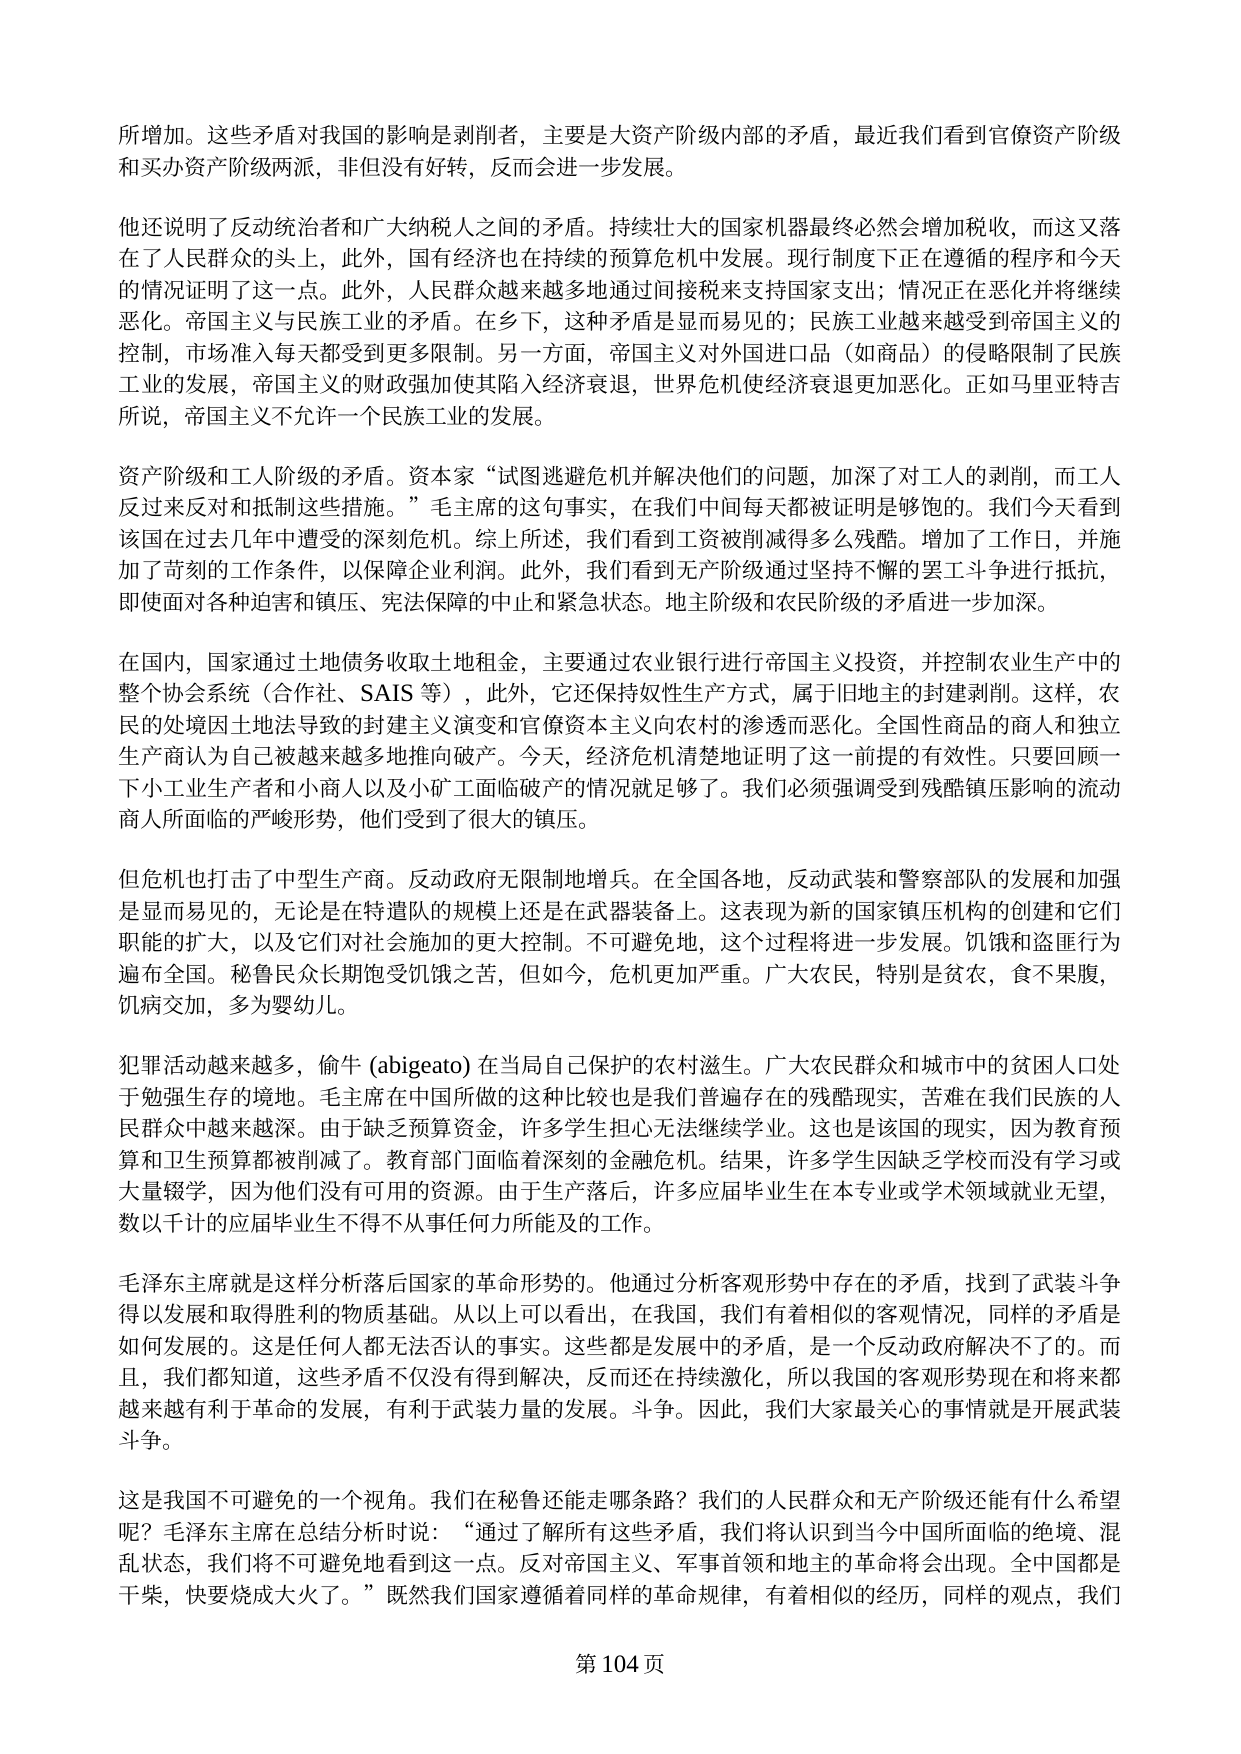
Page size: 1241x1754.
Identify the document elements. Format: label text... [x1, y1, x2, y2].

text 所增加。这些矛盾对我国的影响是剥削者，主要是大资产阶级内部的矛盾，最近我们看到官僚资产阶级和买办资产阶级两派，非但没有好转，反而会进一步发展。 [118, 118, 1122, 181]
text 这是我国不可避免的一个视角。我们在秘鲁还能走哪条路？我们的人民群众和无产阶级还能有什么希望呢？毛泽东主席在总结分析时说：“通过了解所有这些矛盾，我们将认识到当今中国所面临的绝境、混乱状态，我们将不可避免地看到这一点。反对帝国主义、军事首领和地主的革命将会出现。全中国都是干柴，快要烧成大火了。”既然我们国家遵循着同样的革命规律，有着相似的经历，同样的观点，我们 [118, 1484, 1122, 1609]
text 毛泽东主席就是这样分析落后国家的革命形势的。他通过分析客观形势中存在的矛盾，找到了武装斗争得以发展和取得胜利的物质基础。从以上可以看出，在我国，我们有着相似的客观情况，同样的矛盾是如何发展的。这是任何人都无法否认的事实。这些都是发展中的矛盾，是一个反动政府解决不了的。而且，我们都知道，这些矛盾不仅没有得到解决，反而还在持续激化，所以我国的客观形势现在和将来都越来越有利于革命的发展，有利于武装力量的发展。斗争。因此，我们大家最关心的事情就是开展武装斗争。 [118, 1266, 1122, 1455]
text 犯罪活动越来越多，偷牛 (abigeato) 在当局自己保护的农村滋生。广大农民群众和城市中的贫困人口处于勉强生存的境地。毛主席在中国所做的这种比较也是我们普遍存在的残酷现实，苦难在我们民族的人民群众中越来越深。由于缺乏预算资金，许多学生担心无法继续学业。这也是该国的现实，因为教育预算和卫生预算都被削减了。教育部门面临着深刻的金融危机。结果，许多学生因缺乏学校而没有学习或大量辍学，因为他们没有可用的资源。由于生产落后，许多应届毕业生在本专业或学术领域就业无望，数以千计的应届毕业生不得不从事任何力所能及的工作。 [118, 1049, 1122, 1237]
text 资产阶级和工人阶级的矛盾。资本家“试图逃避危机并解决他们的问题，加深了对工人的剥削，而工人反过来反对和抵制这些措施。”毛主席的这句事实，在我们中间每天都被证明是够饱的。我们今天看到该国在过去几年中遭受的深刻危机。综上所述，我们看到工资被削减得多么残酷。增加了工作日，并施加了苛刻的工作条件，以保障企业利润。此外，我们看到无产阶级通过坚持不懈的罢工斗争进行抵抗，即使面对各种迫害和镇压、宪法保障的中止和紧急状态。地主阶级和农民阶级的矛盾进一步加深。 [118, 459, 1122, 616]
text 他还说明了反动统治者和广大纳税人之间的矛盾。持续壮大的国家机器最终必然会增加税收，而这又落在了人民群众的头上，此外，国有经济也在持续的预算危机中发展。现行制度下正在遵循的程序和今天的情况证明了这一点。此外，人民群众越来越多地通过间接税来支持国家支出；情况正在恶化并将继续恶化。帝国主义与民族工业的矛盾。在乡下，这种矛盾是显而易见的；民族工业越来越受到帝国主义的控制，市场准入每天都受到更多限制。另一方面，帝国主义对外国进口品（如商品）的侵略限制了民族工业的发展，帝国主义的财政强加使其陷入经济衰退，世界危机使经济衰退更加恶化。正如马里亚特吉所说，帝国主义不允许一个民族工业的发展。 [118, 210, 1122, 430]
text 在国内，国家通过土地债务收取土地租金，主要通过农业银行进行帝国主义投资，并控制农业生产中的整个协会系统（合作社、SAIS 等），此外，它还保持奴性生产方式，属于旧地主的封建剥削。这样，农民的处境因土地法导致的封建主义演变和官僚资本主义向农村的渗透而恶化。全国性商品的商人和独立生产商认为自己被越来越多地推向破产。今天，经济危机清楚地证明了这一前提的有效性。只要回顾一下小工业生产者和小商人以及小矿工面临破产的情况就足够了。我们必须强调受到残酷镇压影响的流动商人所面临的严峻形势，他们受到了很大的镇压。 [118, 645, 1122, 834]
text 但危机也打击了中型生产商。反动政府无限制地增兵。在全国各地，反动武装和警察部队的发展和加强是显而易见的，无论是在特遣队的规模上还是在武器装备上。这表现为新的国家镇压机构的创建和它们职能的扩大，以及它们对社会施加的更大控制。不可避免地，这个过程将进一步发展。饥饿和盗匪行为遍布全国。秘鲁民众长期饱受饥饿之苦，但如今，危机更加严重。广大农民，特别是贫农，食不果腹，饥病交加，多为婴幼儿。 [118, 863, 1122, 1020]
